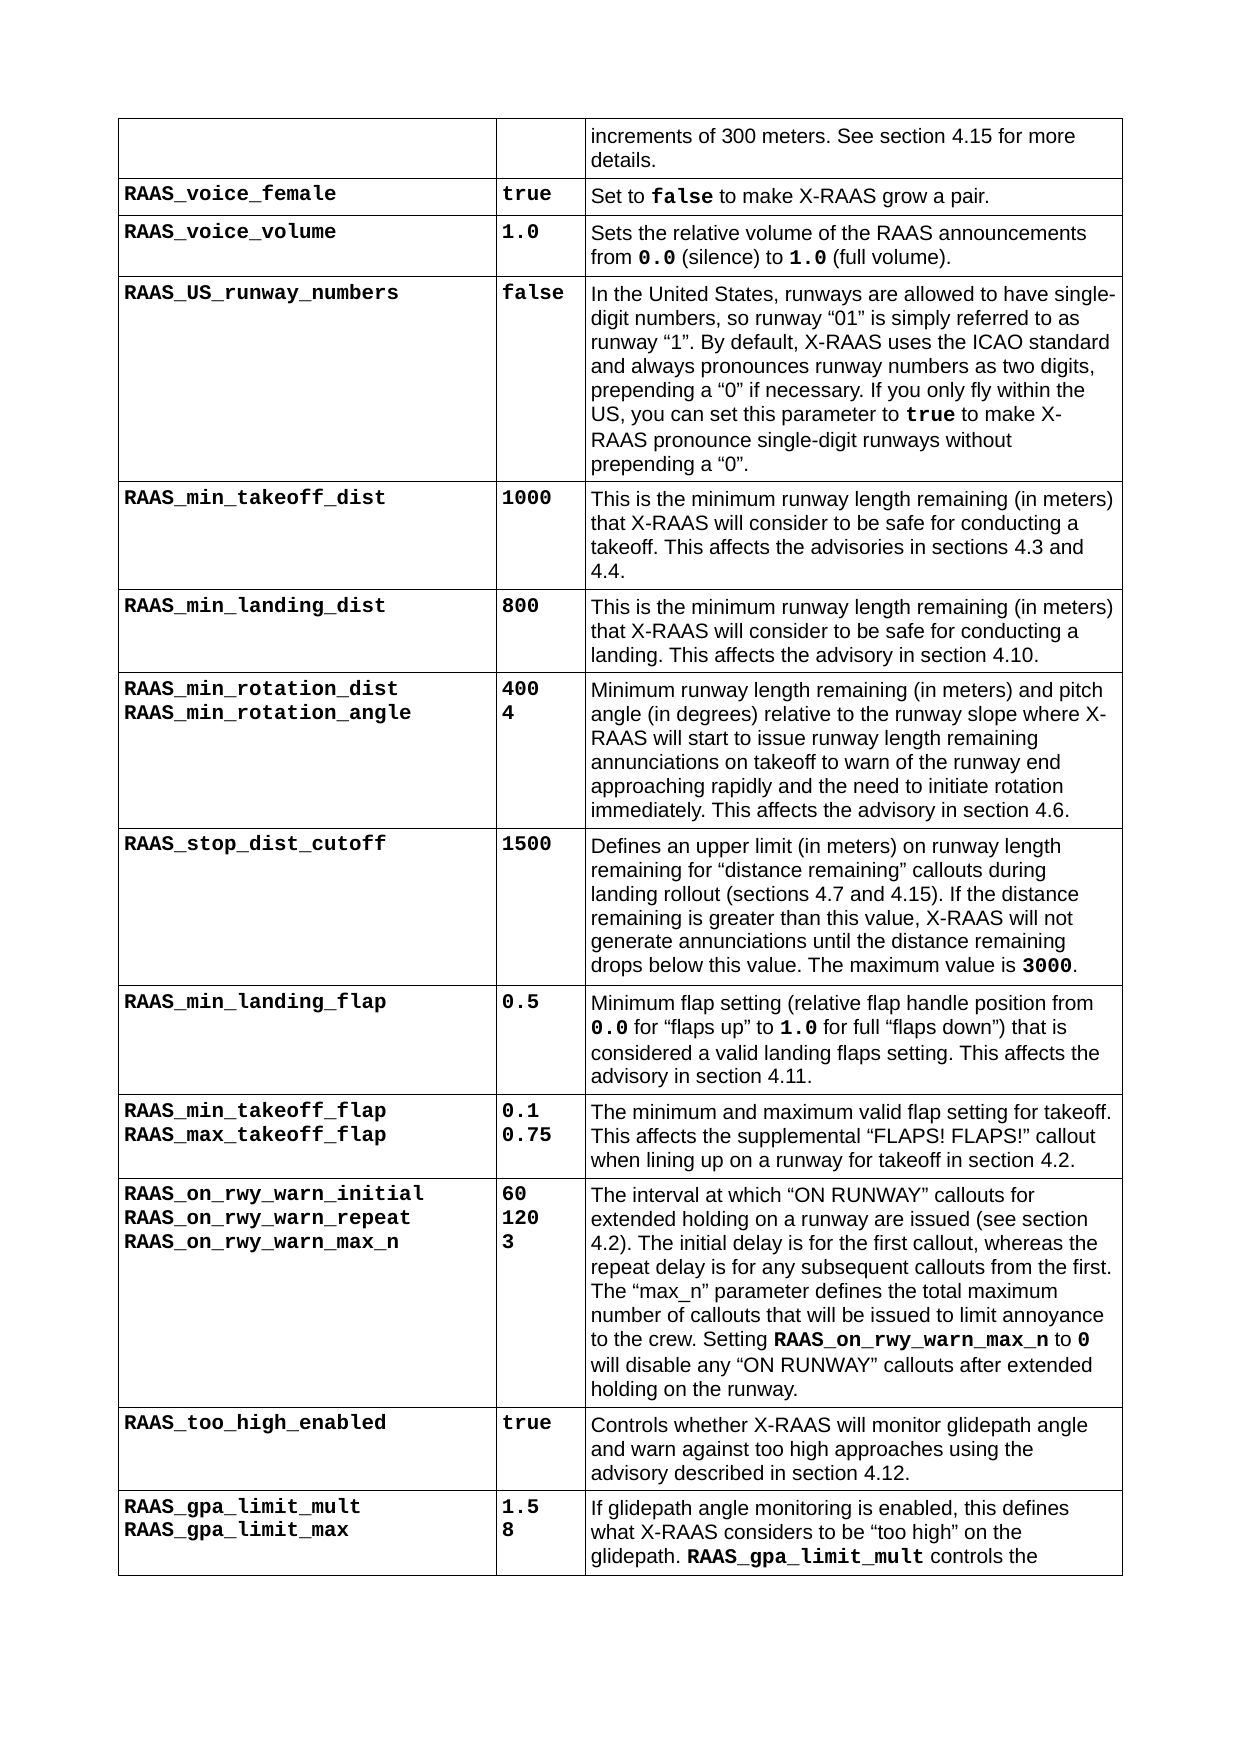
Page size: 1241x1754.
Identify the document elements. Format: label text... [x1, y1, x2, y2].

table_cell 1000 [497, 482, 585, 589]
table_cell Minimum runway length remaining (in meters) and pitch angle (in degrees) relative to the runway slope where X-RAAS will start to issue runway length remaining annunciations on takeoff to warn of the runway end approaching rapidly and the need to initiate rotation immediately. This affects the advisory in section 4.6. [586, 673, 1122, 828]
table_cell RAAS_on_rwy_warn_initial RAAS_on_rwy_warn_repeat RAAS_on_rwy_warn_max_n [119, 1179, 496, 1407]
table_cell This is the minimum runway length remaining (in meters) that X-RAAS will consider to be safe for conducting a landing. This affects the advisory in section 4.10. [586, 590, 1122, 672]
table_cell RAAS_min_takeoff_flap RAAS_max_takeoff_flap [119, 1095, 496, 1177]
table_cell RAAS_min_rotation_dist RAAS_min_rotation_angle [119, 673, 496, 828]
table_cell Minimum flap setting (relative flap handle position from 0.0 for “flaps up” to 1.0 for full “flaps down”) that is considered a valid landing flaps setting. This affects the advisory in section 4.11. [586, 986, 1122, 1094]
table_cell 1500 [497, 829, 585, 985]
table_cell The interval at which “ON RUNWAY” callouts for extended holding on a runway are issued (see section 4.2). The initial delay is for the first callout, whereas the repeat delay is for any subsequent callouts from the first. The “max_n” parameter defines the total maximum number of callouts that will be issued to limit annoyance to the crew. Setting RAAS_on_rwy_warn_max_n to 0 will disable any “ON RUNWAY” callouts after extended holding on the runway. [586, 1179, 1122, 1407]
table_cell true [497, 1408, 585, 1490]
table_cell false [497, 277, 585, 481]
table_cell 60 120 3 [497, 1179, 585, 1407]
table_cell Defines an upper limit (in meters) on runway length remaining for “distance remaining” callouts during landing rollout (sections 4.7 and 4.15). If the distance remaining is greater than this value, X-RAAS will not generate annunciations until the distance remaining drops below this value. The maximum value is 3000. [586, 829, 1122, 985]
table_cell RAAS_voice_volume [119, 216, 496, 276]
table_cell The minimum and maximum valid flap setting for takeoff. This affects the supplemental “FLAPS! FLAPS!” callout when lining up on a runway for takeoff in section 4.2. [586, 1095, 1122, 1177]
table_cell 1.5 8 [497, 1491, 585, 1575]
table_cell true [497, 179, 585, 215]
table_cell RAAS_min_landing_dist [119, 590, 496, 672]
table_cell RAAS_min_landing_flap [119, 986, 496, 1094]
table_cell In the United States, runways are allowed to have single-digit numbers, so runway “01” is simply referred to as runway “1”. By default, X-RAAS uses the ICAO standard and always pronounces runway numbers as two digits, prepending a “0” if necessary. If you only fly within the US, you can set this parameter to true to make X-RAAS pronounce single-digit runways without prepending a “0”. [586, 277, 1122, 481]
table_cell RAAS_too_high_enabled [119, 1408, 496, 1490]
table_cell [119, 119, 496, 178]
table_cell Sets the relative volume of the RAAS announcements from 0.0 (silence) to 1.0 (full volume). [586, 216, 1122, 276]
table_cell [497, 119, 585, 178]
table_cell If glidepath angle monitoring is enabled, this defines what X-RAAS considers to be “too high” on the glidepath. RAAS_gpa_limit_mult controls the [586, 1491, 1122, 1575]
table_cell Controls whether X-RAAS will monitor glidepath angle and warn against too high approaches using the advisory described in section 4.12. [586, 1408, 1122, 1490]
table_cell 0.5 [497, 986, 585, 1094]
table_cell RAAS_gpa_limit_mult RAAS_gpa_limit_max [119, 1491, 496, 1575]
table_cell 800 [497, 590, 585, 672]
table_cell RAAS_US_runway_numbers [119, 277, 496, 481]
table_cell Set to false to make X-RAAS grow a pair. [586, 179, 1122, 215]
table_cell 0.1 0.75 [497, 1095, 585, 1177]
table_cell RAAS_min_takeoff_dist [119, 482, 496, 589]
table_cell This is the minimum runway length remaining (in meters) that X-RAAS will consider to be safe for conducting a takeoff. This affects the advisories in sections 4.3 and 4.4. [586, 482, 1122, 589]
table_cell 400 4 [497, 673, 585, 828]
table_cell RAAS_voice_female [119, 179, 496, 215]
table_cell increments of 300 meters. See section 4.15 for more details. [586, 119, 1122, 178]
table_cell 1.0 [497, 216, 585, 276]
table_cell RAAS_stop_dist_cutoff [119, 829, 496, 985]
